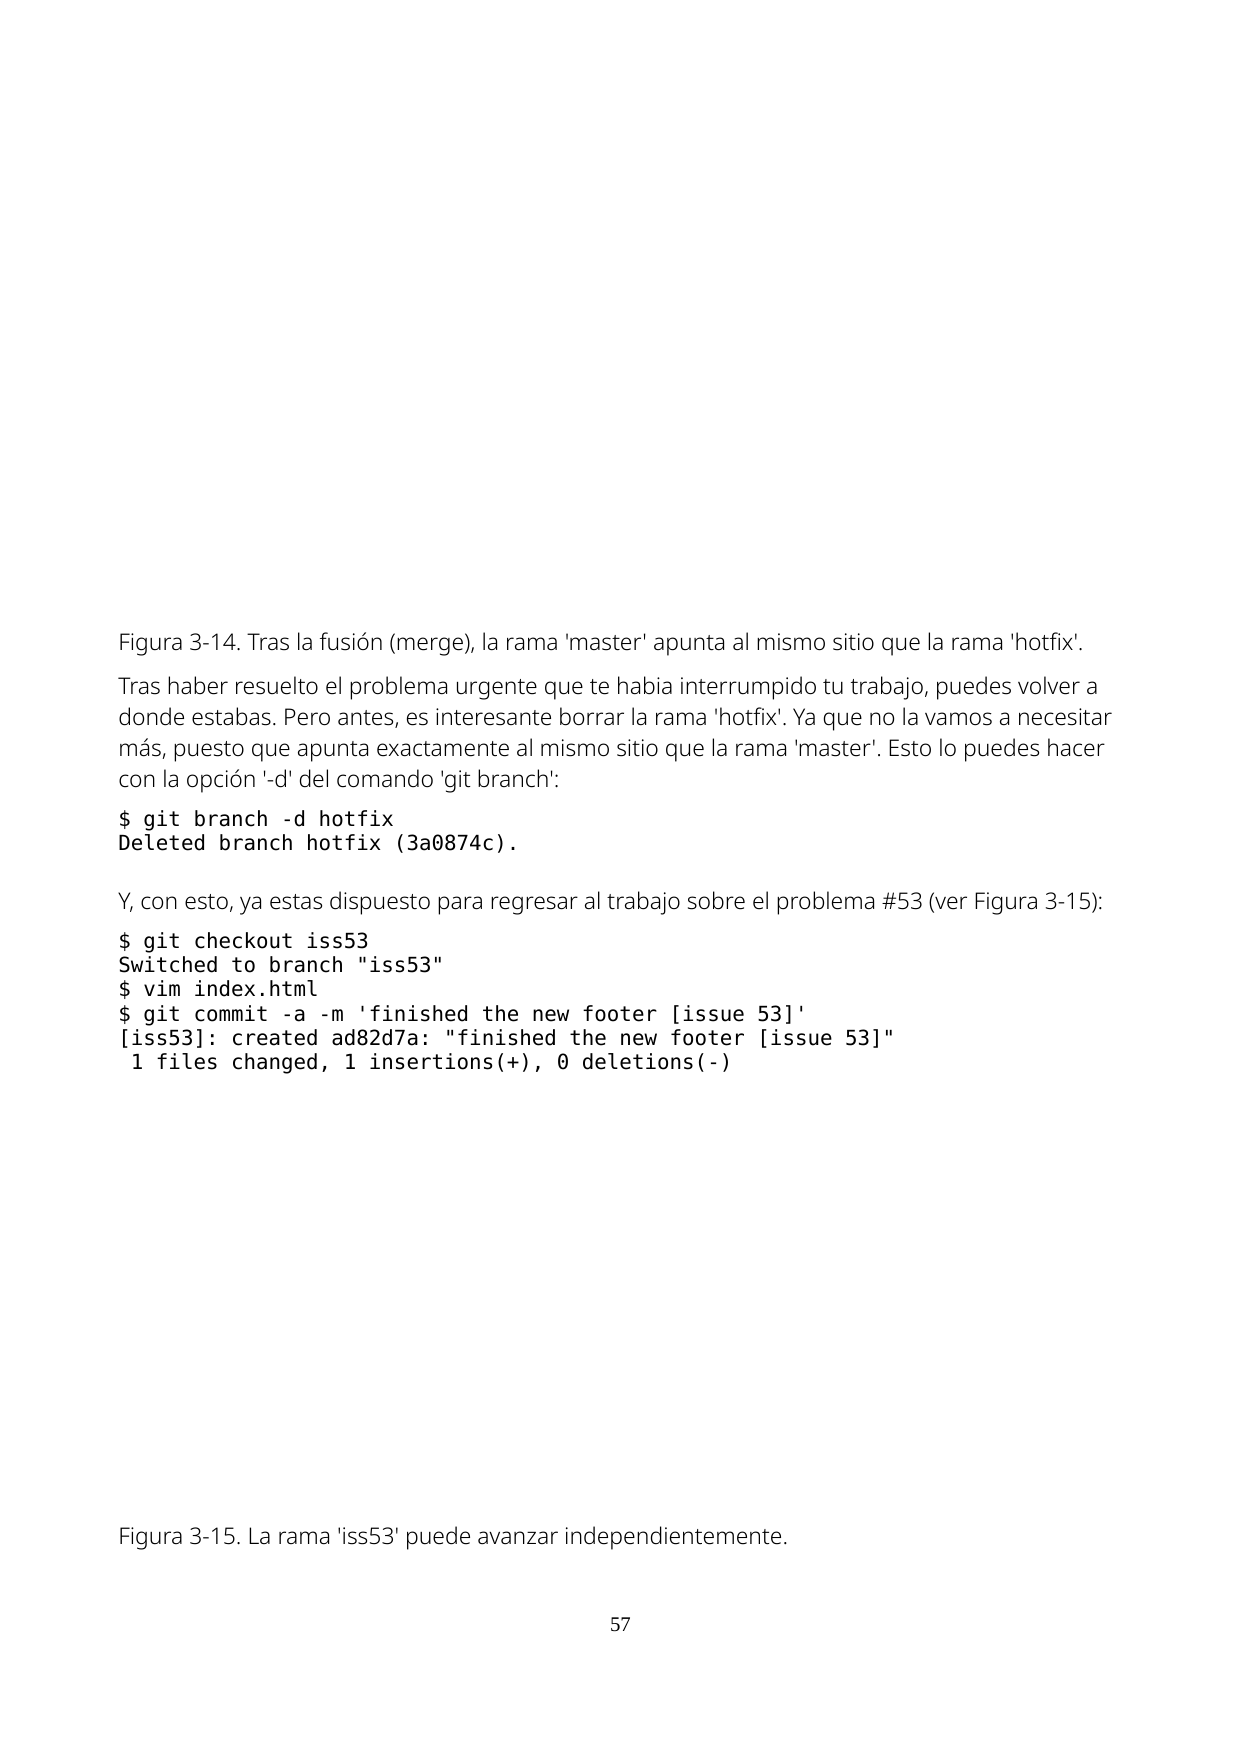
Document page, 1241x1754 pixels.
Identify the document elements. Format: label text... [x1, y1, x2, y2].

text 1 files changed, 1 insertions(+), 0 deletions(-) [118, 1050, 1122, 1074]
text $ git checkout iss53 [118, 929, 1122, 953]
text $ vim index.html [118, 977, 1122, 1002]
text Figura 3-14. Tras la fusión (merge), la rama 'master' apunta al mismo sitio que la rama 'hotfix'. [118, 595, 1122, 657]
text $ git commit -a -m 'finished the new footer [issue 53]' [118, 1002, 1122, 1026]
text Tras haber resuelto el problema urgente que te habia interrumpido tu trabajo, puedes volver a donde estabas. Pero antes, es interesante borrar la rama 'hotfix'. Ya que no la vamos a necesitar más, puesto que apunta exactamente al mismo sitio que la rama 'master'. Esto lo puedes hacer con la opción '-d' del comando 'git branch': [118, 670, 1122, 795]
text Switched to branch "iss53" [118, 953, 1122, 977]
text Y, con esto, ya estas dispuesto para regresar al trabajo sobre el problema #53 (ver Figura 3-15): [118, 885, 1122, 916]
text Figura 3-15. La rama 'iss53' puede avanzar independientemente. [118, 1488, 1122, 1551]
text [iss53]: created ad82d7a: "finished the new footer [issue 53]" [118, 1026, 1122, 1050]
text $ git branch -d hotfix [118, 807, 1122, 831]
text Deleted branch hotfix (3a0874c). [118, 831, 1122, 856]
